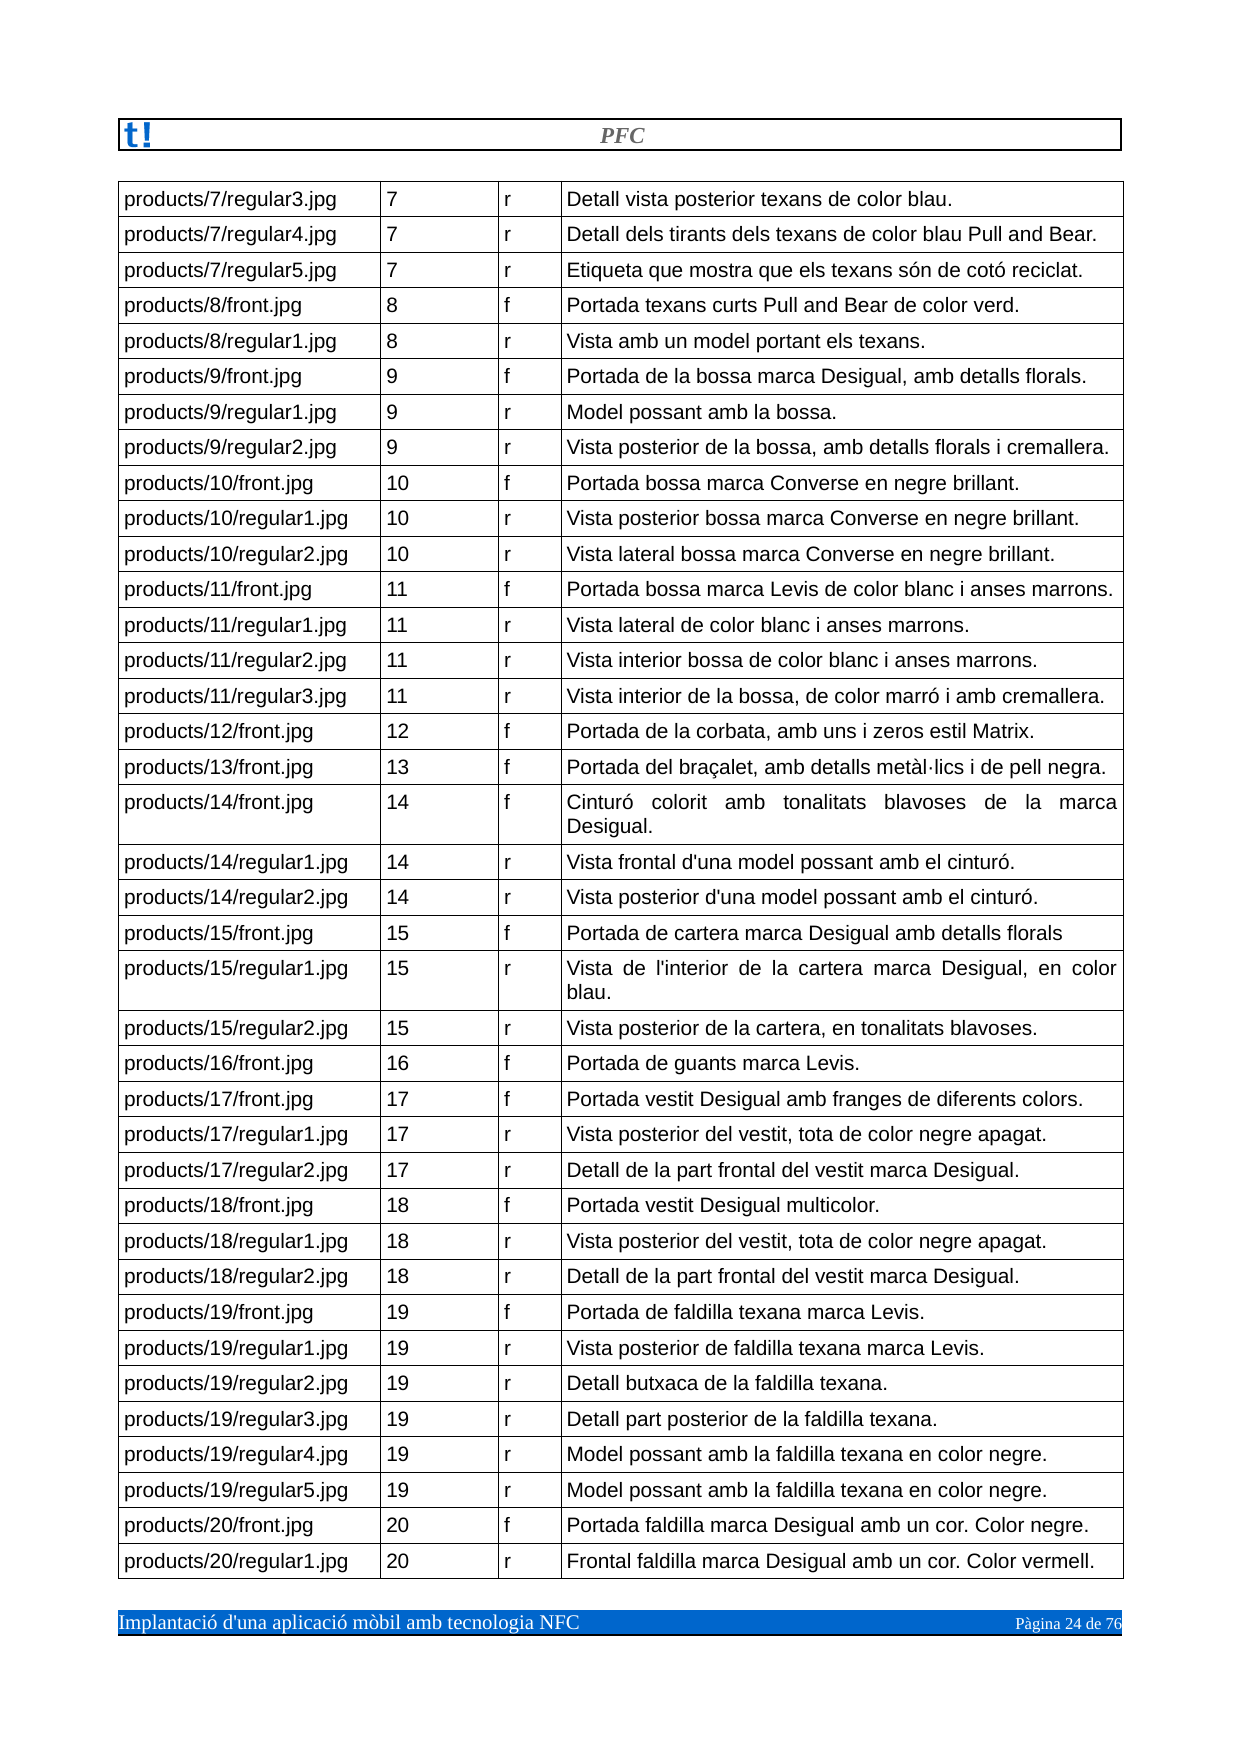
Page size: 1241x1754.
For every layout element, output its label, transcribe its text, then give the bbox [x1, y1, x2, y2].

table_cell products/15/regular1.jpg [119, 951, 380, 1010]
table_cell f [499, 1046, 561, 1081]
table_cell Detall de la part frontal del vestit marca Desigual. [562, 1153, 1123, 1187]
table_cell f [499, 359, 561, 394]
table_cell Vista posterior d'una model possant amb el cinturó. [562, 880, 1123, 915]
table_cell 18 [381, 1189, 498, 1223]
table_cell r [499, 643, 561, 678]
table_cell 8 [381, 288, 498, 323]
table_cell products/19/regular5.jpg [119, 1473, 380, 1507]
table_cell 20 [381, 1508, 498, 1543]
table_cell products/19/regular1.jpg [119, 1331, 380, 1365]
table_cell 17 [381, 1117, 498, 1152]
table_cell products/9/front.jpg [119, 359, 380, 394]
table_cell Portada vestit Desigual multicolor. [562, 1189, 1123, 1223]
table_cell f [499, 916, 561, 950]
table_cell r [499, 501, 561, 536]
table_cell f [499, 785, 561, 844]
table_cell Portada faldilla marca Desigual amb un cor. Color negre. [562, 1508, 1123, 1543]
table_cell f [499, 288, 561, 323]
table_cell products/9/regular1.jpg [119, 395, 380, 429]
table_cell 13 [381, 750, 498, 784]
table_cell products/8/front.jpg [119, 288, 380, 323]
table_cell Detall part posterior de la faldilla texana. [562, 1402, 1123, 1436]
table_cell Vista posterior de faldilla texana marca Levis. [562, 1331, 1123, 1365]
table_cell products/15/regular2.jpg [119, 1011, 380, 1045]
table_cell products/20/regular1.jpg [119, 1544, 380, 1578]
table_cell 14 [381, 880, 498, 915]
table_cell products/18/regular1.jpg [119, 1224, 380, 1258]
table_cell r [499, 1473, 561, 1507]
table_cell Detall dels tirants dels texans de color blau Pull and Bear. [562, 217, 1123, 252]
table_cell f [499, 750, 561, 784]
table_cell products/10/front.jpg [119, 466, 380, 500]
table_cell 7 [381, 253, 498, 287]
table_cell Portada de cartera marca Desigual amb detalls florals [562, 916, 1123, 950]
table_cell r [499, 217, 561, 252]
table_cell Frontal faldilla marca Desigual amb un cor. Color vermell. [562, 1544, 1123, 1578]
table_cell Portada vestit Desigual amb franges de diferents colors. [562, 1082, 1123, 1116]
table_cell 19 [381, 1402, 498, 1436]
table_cell Detall butxaca de la faldilla texana. [562, 1366, 1123, 1401]
table_cell r [499, 880, 561, 915]
table_cell f [499, 1189, 561, 1223]
table_cell Portada del braçalet, amb detalls metàl·lics i de pell negra. [562, 750, 1123, 784]
table_cell 7 [381, 217, 498, 252]
table_cell Model possant amb la faldilla texana en color negre. [562, 1437, 1123, 1472]
table_cell 11 [381, 572, 498, 607]
table_cell products/19/regular4.jpg [119, 1437, 380, 1472]
table_cell r [499, 182, 561, 216]
table_cell products/10/regular2.jpg [119, 537, 380, 571]
table_cell f [499, 1082, 561, 1116]
table_cell r [499, 951, 561, 1010]
table_cell 15 [381, 951, 498, 1010]
table_cell r [499, 1224, 561, 1258]
table_cell Cinturó colorit amb tonalitats blavoses de la marca Desigual. [562, 785, 1123, 844]
table_cell Portada texans curts Pull and Bear de color verd. [562, 288, 1123, 323]
table_cell r [499, 1366, 561, 1401]
table_cell products/14/front.jpg [119, 785, 380, 844]
table_cell Portada bossa marca Levis de color blanc i anses marrons. [562, 572, 1123, 607]
table_cell products/19/front.jpg [119, 1295, 380, 1329]
table_cell r [499, 395, 561, 429]
table_cell Vista frontal d'una model possant amb el cinturó. [562, 845, 1123, 879]
table_cell Portada de la bossa marca Desigual, amb detalls florals. [562, 359, 1123, 394]
table_cell 19 [381, 1473, 498, 1507]
table_cell 9 [381, 359, 498, 394]
table_cell 14 [381, 785, 498, 844]
table_cell Vista posterior de la bossa, amb detalls florals i cremallera. [562, 430, 1123, 465]
table_cell products/11/regular3.jpg [119, 679, 380, 713]
table_cell r [499, 324, 561, 358]
table_cell products/15/front.jpg [119, 916, 380, 950]
table_cell products/18/front.jpg [119, 1189, 380, 1223]
table_cell products/14/regular2.jpg [119, 880, 380, 915]
table_cell r [499, 253, 561, 287]
table_cell Detall vista posterior texans de color blau. [562, 182, 1123, 216]
table_cell r [499, 430, 561, 465]
table_cell r [499, 1260, 561, 1294]
table_cell Portada de la corbata, amb uns i zeros estil Matrix. [562, 714, 1123, 749]
table_cell Vista lateral de color blanc i anses marrons. [562, 608, 1123, 642]
table_cell products/7/regular5.jpg [119, 253, 380, 287]
table_cell 18 [381, 1260, 498, 1294]
table_cell products/20/front.jpg [119, 1508, 380, 1543]
table_cell Vista interior de la bossa, de color marró i amb cremallera. [562, 679, 1123, 713]
table_cell r [499, 608, 561, 642]
table_cell f [499, 1508, 561, 1543]
table_cell products/11/regular2.jpg [119, 643, 380, 678]
table_cell Vista de l'interior de la cartera marca Desigual, en color blau. [562, 951, 1123, 1010]
table_cell r [499, 1117, 561, 1152]
table_cell 11 [381, 608, 498, 642]
table_cell f [499, 714, 561, 749]
table_cell 10 [381, 537, 498, 571]
picture [123, 121, 151, 148]
table_cell 14 [381, 845, 498, 879]
table_cell products/14/regular1.jpg [119, 845, 380, 879]
table_cell products/12/front.jpg [119, 714, 380, 749]
table_cell 11 [381, 679, 498, 713]
table_cell products/17/regular1.jpg [119, 1117, 380, 1152]
table_cell Model possant amb la bossa. [562, 395, 1123, 429]
table_cell 17 [381, 1153, 498, 1187]
table_cell 17 [381, 1082, 498, 1116]
table_cell 10 [381, 501, 498, 536]
table_cell 20 [381, 1544, 498, 1578]
table_cell products/18/regular2.jpg [119, 1260, 380, 1294]
table_cell products/11/front.jpg [119, 572, 380, 607]
table_cell Vista posterior del vestit, tota de color negre apagat. [562, 1117, 1123, 1152]
table_cell 19 [381, 1366, 498, 1401]
table_cell r [499, 1331, 561, 1365]
table_cell r [499, 1153, 561, 1187]
table_cell Portada de guants marca Levis. [562, 1046, 1123, 1081]
table_cell products/10/regular1.jpg [119, 501, 380, 536]
table_cell 16 [381, 1046, 498, 1081]
table_cell f [499, 1295, 561, 1329]
table_cell f [499, 572, 561, 607]
table_cell products/17/regular2.jpg [119, 1153, 380, 1187]
table_cell 18 [381, 1224, 498, 1258]
table_cell 10 [381, 466, 498, 500]
table_cell 19 [381, 1331, 498, 1365]
table_cell r [499, 537, 561, 571]
table_cell r [499, 679, 561, 713]
table_cell Vista posterior de la cartera, en tonalitats blavoses. [562, 1011, 1123, 1045]
table_cell products/7/regular3.jpg [119, 182, 380, 216]
table_cell r [499, 845, 561, 879]
table_cell Detall de la part frontal del vestit marca Desigual. [562, 1260, 1123, 1294]
table_cell products/19/regular2.jpg [119, 1366, 380, 1401]
table_cell 9 [381, 395, 498, 429]
table_cell 11 [381, 643, 498, 678]
table_cell 9 [381, 430, 498, 465]
table_cell 7 [381, 182, 498, 216]
table_cell products/13/front.jpg [119, 750, 380, 784]
table_cell r [499, 1402, 561, 1436]
table_cell Vista lateral bossa marca Converse en negre brillant. [562, 537, 1123, 571]
table_cell Model possant amb la faldilla texana en color negre. [562, 1473, 1123, 1507]
table_cell Portada bossa marca Converse en negre brillant. [562, 466, 1123, 500]
table_cell products/8/regular1.jpg [119, 324, 380, 358]
table_cell Portada de faldilla texana marca Levis. [562, 1295, 1123, 1329]
table_cell Vista posterior bossa marca Converse en negre brillant. [562, 501, 1123, 536]
table_cell 12 [381, 714, 498, 749]
table_cell products/7/regular4.jpg [119, 217, 380, 252]
table_cell products/17/front.jpg [119, 1082, 380, 1116]
table_cell Etiqueta que mostra que els texans són de cotó reciclat. [562, 253, 1123, 287]
table_cell 15 [381, 916, 498, 950]
table_cell 19 [381, 1295, 498, 1329]
table_cell f [499, 466, 561, 500]
table_cell products/9/regular2.jpg [119, 430, 380, 465]
table_cell Vista amb un model portant els texans. [562, 324, 1123, 358]
table_cell products/16/front.jpg [119, 1046, 380, 1081]
table_cell Vista posterior del vestit, tota de color negre apagat. [562, 1224, 1123, 1258]
table_cell 19 [381, 1437, 498, 1472]
table_cell r [499, 1437, 561, 1472]
table_cell r [499, 1011, 561, 1045]
table_cell 15 [381, 1011, 498, 1045]
table_cell products/11/regular1.jpg [119, 608, 380, 642]
table_cell Vista interior bossa de color blanc i anses marrons. [562, 643, 1123, 678]
table_cell 8 [381, 324, 498, 358]
table_cell r [499, 1544, 561, 1578]
table_cell products/19/regular3.jpg [119, 1402, 380, 1436]
